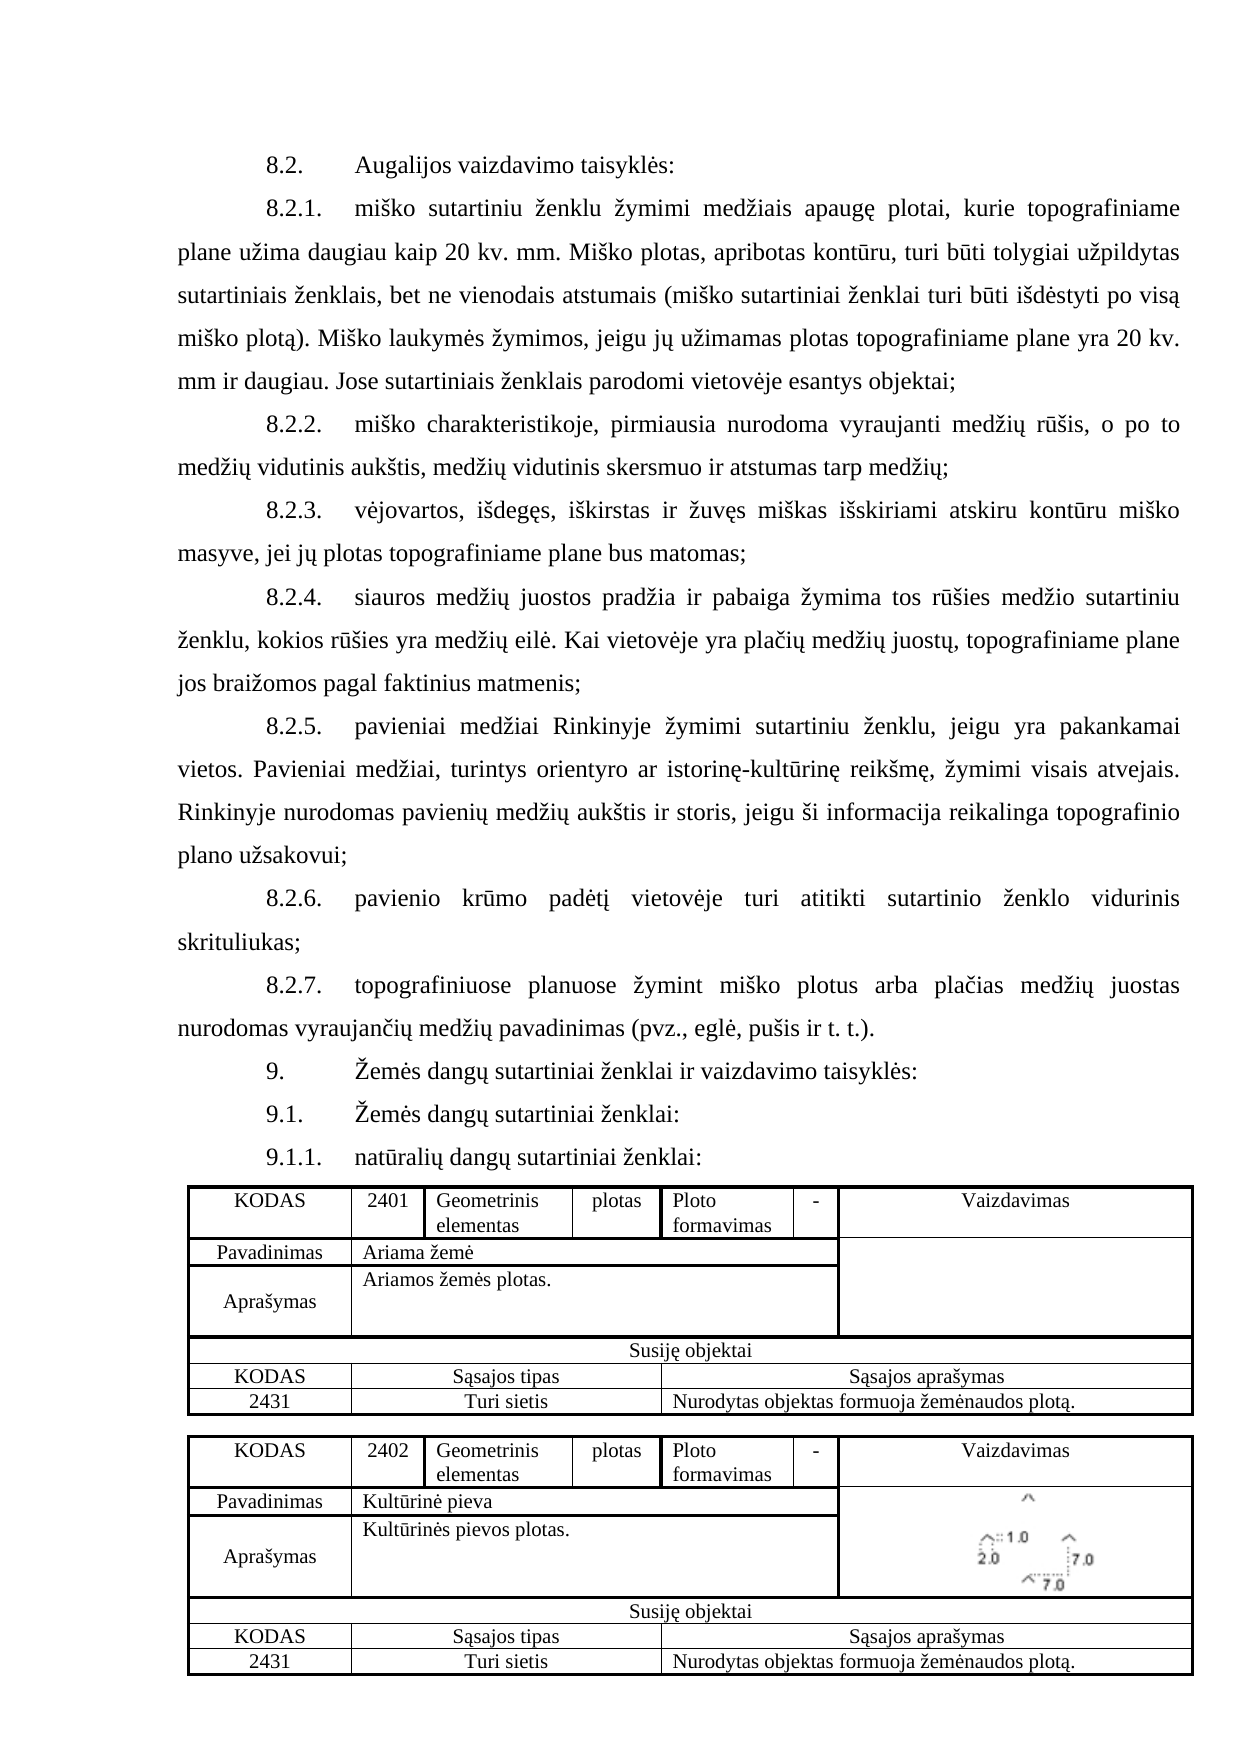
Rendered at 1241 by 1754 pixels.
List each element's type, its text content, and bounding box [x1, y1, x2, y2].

table_cell 2431 [190, 1389, 351, 1413]
table_cell Sąsajos tipas [352, 1364, 661, 1388]
table_header Vaizdavimas [840, 1189, 1191, 1237]
text 8.2.1. miško sutartiniu ženklu žymimi medžiais apaugę plotai, kurie topografiniame plane užima daugiau kaip 20 kv. mm. Miško plotas, apribotas kontūru, turi būti tolygiai užpildytas sutartiniais ženklais, bet ne vienodais atstumais (miško sutartiniai ženklai turi būti išdėstyti po visą miško plotą). Miško laukymės žymimos, jeigu jų užimamas plotas topografiniame plane yra 20 kv. mm ir daugiau. Jose sutartiniais ženklais parodomi vietovėje esantys objektai; [177, 193, 1181, 395]
table_header plotas [573, 1189, 659, 1237]
table_header plotas [573, 1438, 659, 1486]
text 8.2.3. vėjovartos, išdegęs, iškirstas ir žuvęs miškas išskiriami atskiru kontūru miško masyve, jei jų plotas topografiniame plane bus matomas; [177, 495, 1181, 567]
text 9. Žemės dangų sutartiniai ženklai ir vaizdavimo taisyklės: [177, 1056, 1181, 1085]
table_cell Turi sietis [352, 1649, 661, 1673]
text 8.2.6. pavienio krūmo padėtį vietovėje turi atitikti sutartinio ženklo vidurinis skrituliukas; [177, 883, 1181, 955]
text 8.2.4. siauros medžių juostos pradžia ir pabaiga žymima tos rūšies medžio sutartiniu ženklu, kokios rūšies yra medžių eilė. Kai vietovėje yra plačių medžių juostų, topografiniame plane jos braižomos pagal faktinius matmenis; [177, 582, 1181, 697]
table_header Ploto formavimas [663, 1189, 793, 1237]
table_cell [840, 1238, 1191, 1335]
table_cell Nurodytas objektas formuoja žemėnaudos plotą. [662, 1389, 1191, 1413]
table_cell Sąsajos aprašymas [662, 1624, 1191, 1648]
text 8.2.7. topografiniuose planuose žymint miško plotus arba plačias medžių juostas nurodomas vyraujančių medžių pavadinimas (pvz., eglė, pušis ir t. t.). [177, 970, 1181, 1042]
table_header - [794, 1438, 837, 1486]
table_header - [794, 1189, 837, 1237]
table_header Geometrinis elementas [426, 1438, 572, 1486]
table_cell Sąsajos aprašymas [662, 1364, 1191, 1388]
table_cell Turi sietis [352, 1389, 661, 1413]
text 8.2.2. miško charakteristikoje, pirmiausia nurodoma vyraujanti medžių rūšis, o po to medžių vidutinis aukštis, medžių vidutinis skersmuo ir atstumas tarp medžių; [177, 409, 1181, 481]
table_header 2401 [352, 1189, 423, 1237]
table_cell Pavadinimas [190, 1240, 351, 1264]
table_cell Kultūrinė pieva [352, 1489, 837, 1513]
table_cell 2431 [190, 1649, 351, 1673]
text 8.2.5. pavieniai medžiai Rinkinyje žymimi sutartiniu ženklu, jeigu yra pakankamai vietos. Pavieniai medžiai, turintys orientyro ar istorinę-kultūrinę reikšmę, žymimi visais atvejais. Rinkinyje nurodomas pavienių medžių aukštis ir storis, jeigu ši informacija reikalinga topografinio plano užsakovui; [177, 711, 1181, 869]
table_cell Kultūrinės pievos plotas. [352, 1517, 837, 1596]
table_header Geometrinis elementas [426, 1189, 572, 1237]
table_cell Aprašymas [190, 1517, 351, 1596]
table_cell Ariama žemė [352, 1240, 837, 1264]
table_cell KODAS [190, 1364, 351, 1388]
table_header KODAS [190, 1438, 351, 1486]
table_header KODAS [190, 1189, 351, 1237]
table_cell Pavadinimas [190, 1489, 351, 1513]
table_cell Susiję objektai [190, 1599, 1191, 1623]
table_header Vaizdavimas [840, 1438, 1191, 1486]
table_header Ploto formavimas [663, 1438, 793, 1486]
table_cell Susiję objektai [190, 1339, 1191, 1362]
table_cell Ariamos žemės plotas. [352, 1267, 837, 1335]
table_cell Aprašymas [190, 1267, 351, 1335]
table_cell KODAS [190, 1624, 351, 1648]
text 8.2. Augalijos vaizdavimo taisyklės: [177, 150, 1181, 179]
table_cell Sąsajos tipas [352, 1624, 661, 1648]
table_cell Nurodytas objektas formuoja žemėnaudos plotą. [662, 1649, 1191, 1673]
table_cell [840, 1487, 1191, 1596]
text 9.1. Žemės dangų sutartiniai ženklai: [177, 1099, 1181, 1128]
table_header 2402 [352, 1438, 423, 1486]
text 9.1.1. natūralių dangų sutartiniai ženklai: [177, 1142, 1181, 1171]
